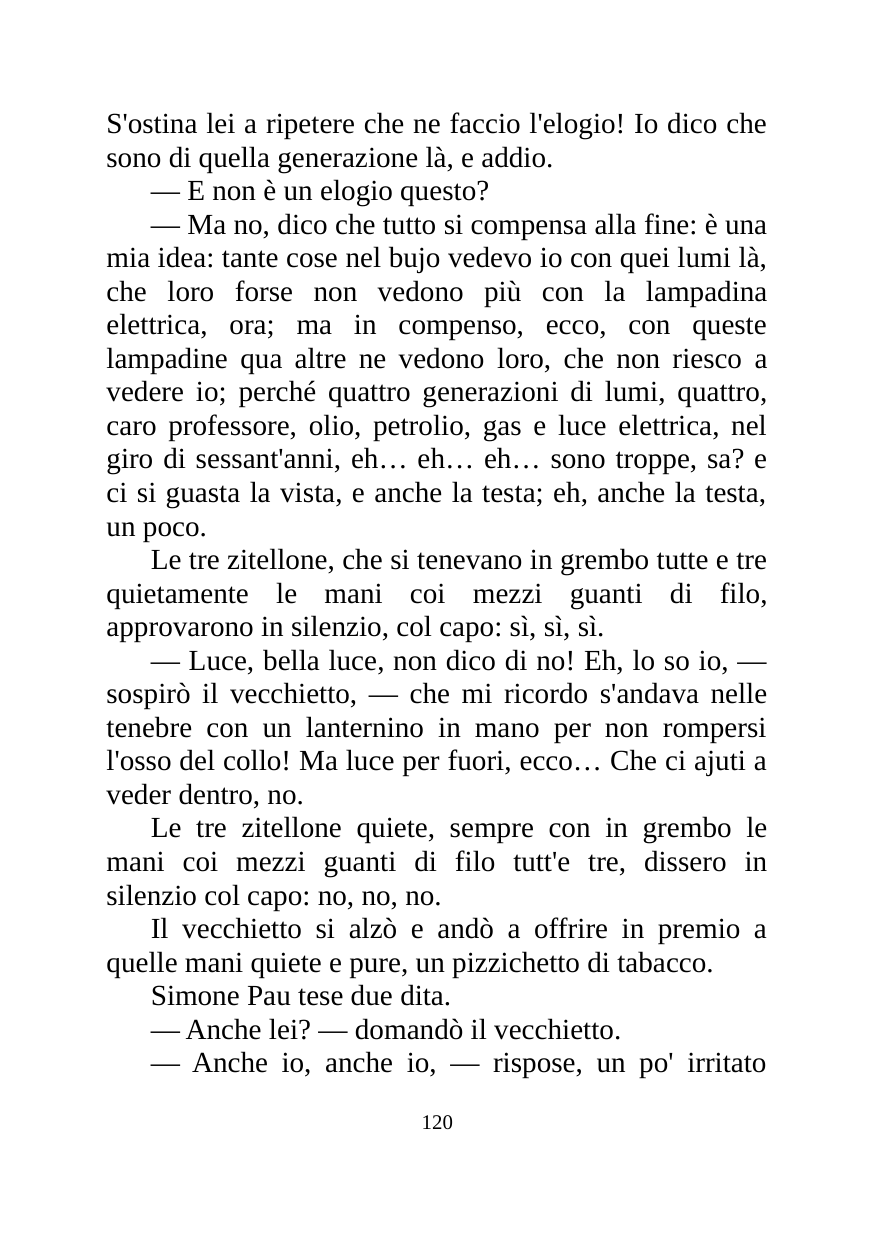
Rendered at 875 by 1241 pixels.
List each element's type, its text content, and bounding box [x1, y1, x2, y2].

text Il vecchietto si alzò e andò a offrire in premio a quelle mani quiete e pure, un pizzichetto di tabacco. [106, 911, 768, 978]
text — Anche lei? — domandò il vecchietto. [106, 1012, 768, 1045]
text S'ostina lei a ripetere che ne faccio l'elogio! Io dico che sono di quella generazione là, e addio. [106, 106, 768, 173]
text Simone Pau tese due dita. [106, 978, 768, 1012]
text — Ma no, dico che tutto si compensa alla fine: è una mia idea: tante cose nel bujo vedevo io con quei lumi là, che loro forse non vedono più con la lampadina elettrica, ora; ma in compenso, ecco, con queste lampadine qua altre ne vedono loro, che non riesco a vedere io; perché quattro generazioni di lumi, quattro, caro professore, olio, petrolio, gas e luce elettrica, nel giro di sessant'anni, eh… eh… eh… sono troppe, sa? e ci si guasta la vista, e anche la testa; eh, anche la testa, un poco. [106, 207, 768, 542]
text — E non è un elogio questo? [106, 173, 768, 207]
text Le tre zitellone quiete, sempre con in grembo le mani coi mezzi guanti di filo tutt'e tre, dissero in silenzio col capo: no, no, no. [106, 811, 768, 911]
text Le tre zitellone, che si tenevano in grembo tutte e tre quietamente le mani coi mezzi guanti di filo, approvarono in silenzio, col capo: sì, sì, sì. [106, 542, 768, 643]
text — Anche io, anche io, — rispose, un po' irritato [106, 1045, 768, 1079]
text — Luce, bella luce, non dico di no! Eh, lo so io, — sospirò il vecchietto, — che mi ricordo s'andava nelle tenebre con un lanternino in mano per non rompersi l'osso del collo! Ma luce per fuori, ecco… Che ci ajuti a veder dentro, no. [106, 643, 768, 811]
